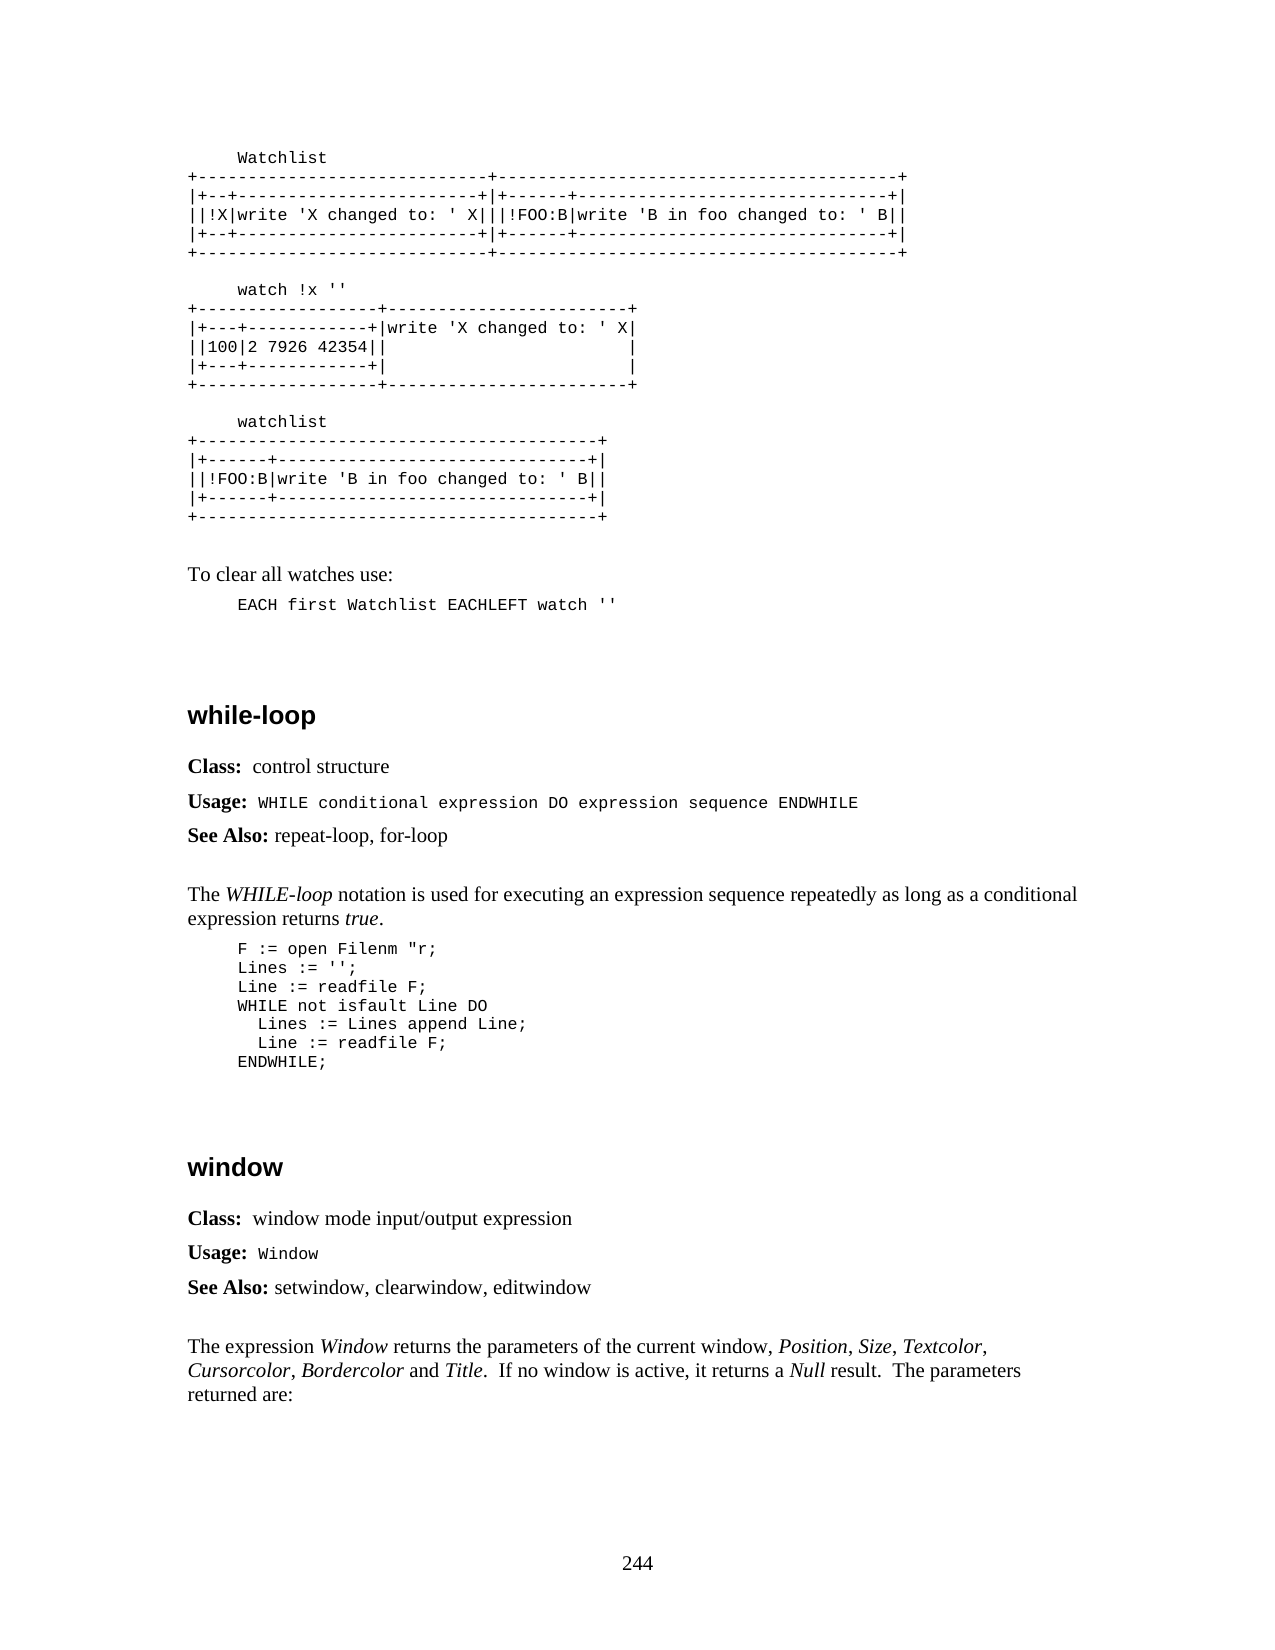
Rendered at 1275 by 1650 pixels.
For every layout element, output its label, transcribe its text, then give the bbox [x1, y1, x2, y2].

text See Also: setwindow, clearwindow, editwindow [187, 1275, 1087, 1323]
text Watchlist +-----------------------------+----------------------------------------+ |+--+------------------------+|+------+-------------------------------+| ||!X|write 'X changed to: ' X|||!FOO:B|write 'B in foo changed to: ' B|| |+--+------------------------+|+------+-------------------------------+| +-----------------------------+----------------------------------------+ watch !x '' +------------------+------------------------+ |+---+------------+|write 'X changed to: ' X| ||100|2 7926 42354|| | |+---+------------+| | +------------------+------------------------+ watchlist +----------------------------------------+ |+------+-------------------------------+| ||!FOO:B|write 'B in foo changed to: ' B|| |+------+-------------------------------+| +----------------------------------------+ [187, 150, 1087, 551]
text See Also: repeat-loop, for-loop [187, 823, 1087, 872]
text The WHILE-loop notation is used for executing an expression sequence repeatedly as long as a conditional expression returns true. [187, 882, 1087, 930]
text Class: control structure [187, 754, 1087, 778]
text EACH first Watchlist EACHLEFT watch '' [187, 596, 1087, 615]
text F := open Filenm "r; Lines := ''; Line := readfile F; WHILE not isfault Line DO Lines := Lines append Line; Line := readfile F; ENDWHILE; [187, 941, 1087, 1072]
text Usage: WHILE conditional expression DO expression sequence ENDWHILE [187, 788, 1087, 813]
text To clear all watches use: [187, 562, 1087, 586]
text window [187, 1152, 1087, 1182]
text The expression Window returns the parameters of the current window, Position, Size, Textcolor, Cursorcolor, Bordercolor and Title. If no window is active, it returns a Null result. The parameters returned are: [187, 1334, 1087, 1406]
text Class: window mode input/output expression [187, 1206, 1087, 1230]
text while-loop [187, 700, 1087, 730]
text Usage: Window [187, 1240, 1087, 1265]
